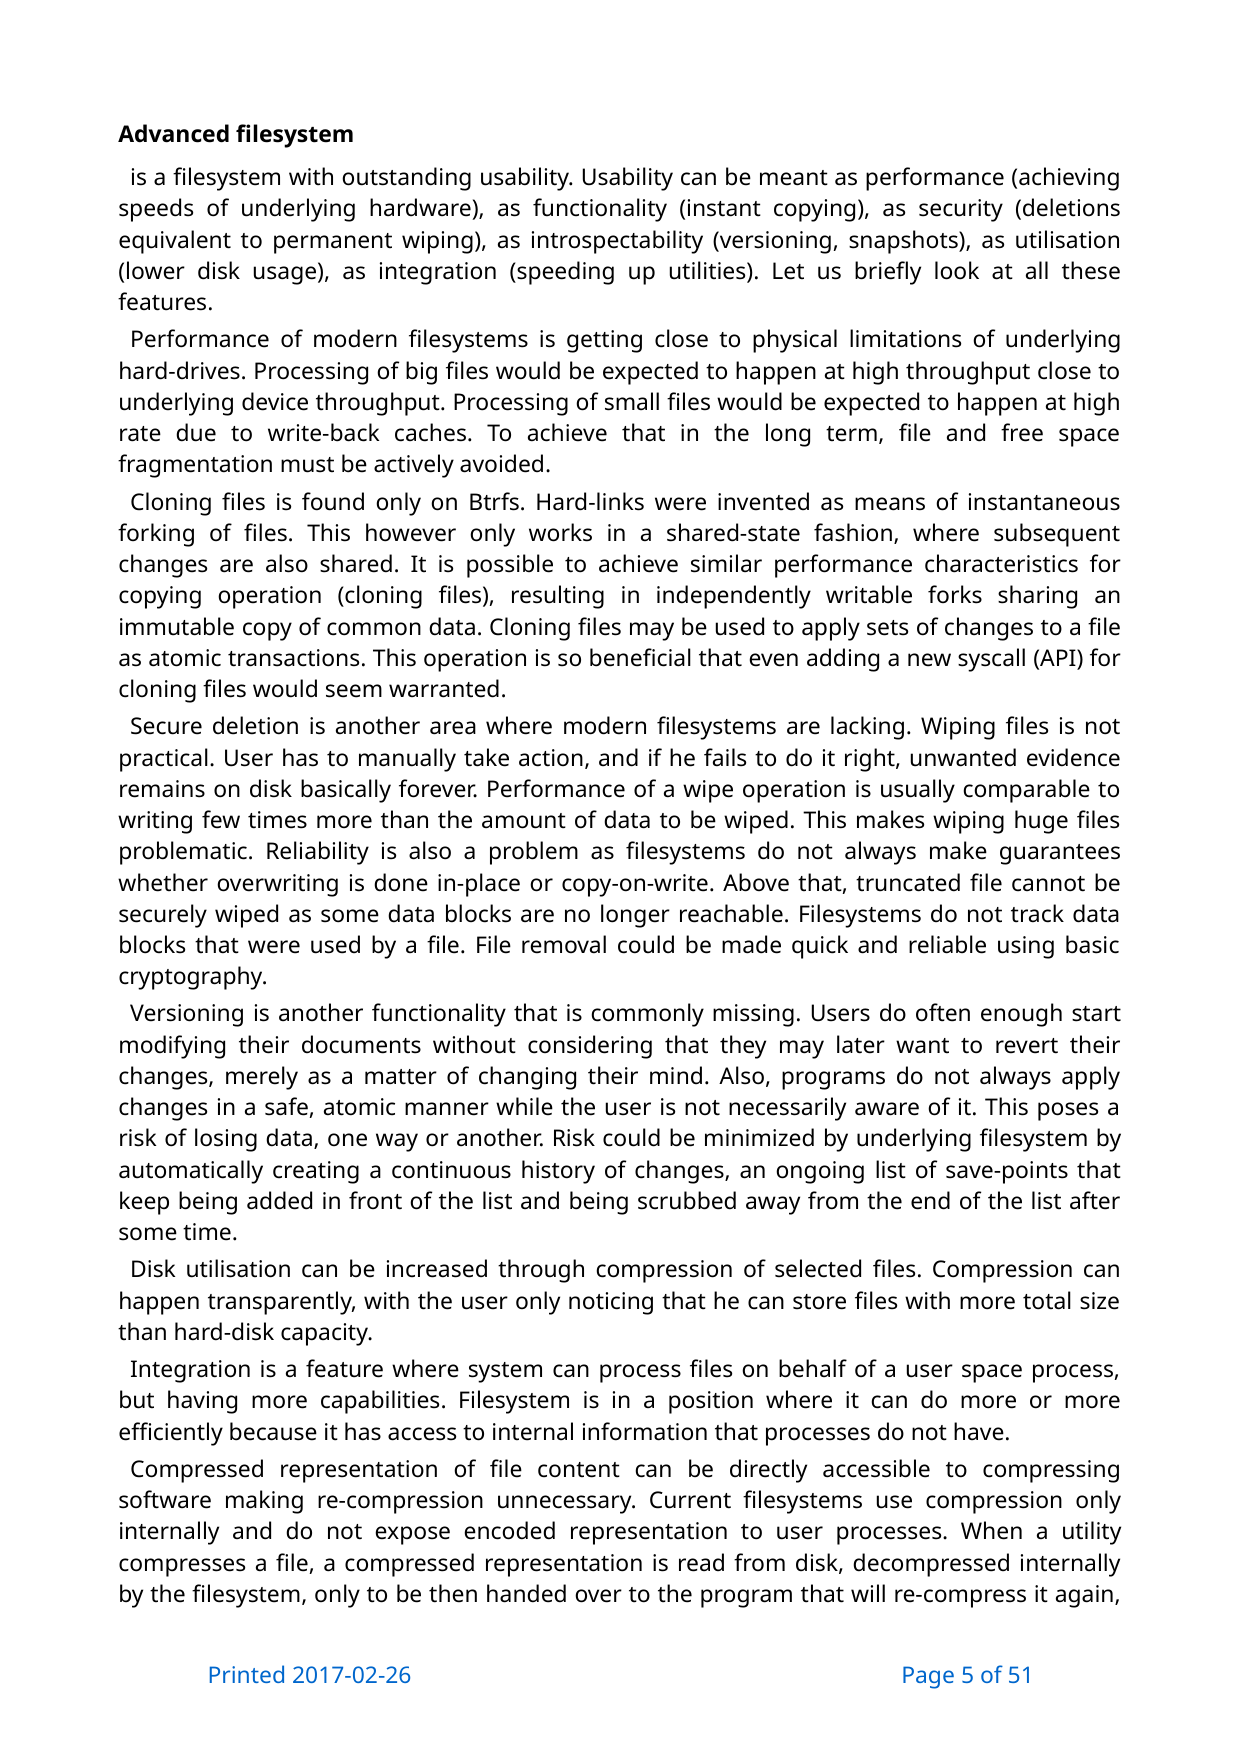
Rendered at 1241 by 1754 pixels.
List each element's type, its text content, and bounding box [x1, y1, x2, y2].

text Performance of modern filesystems is getting close to physical limitations of underlying hard-drives. Processing of big files would be expected to happen at high throughput close to underlying device throughput. Processing of small files would be expected to happen at high rate due to write-back caches. To achieve that in the long term, file and free space fragmentation must be actively avoided. [118, 323, 1122, 479]
text Integration is a feature where system can process files on behalf of a user space process, but having more capabilities. Filesystem is in a position where it can do more or more efficiently because it has access to internal information that processes do not have. [118, 1353, 1122, 1447]
text Cloning files is found only on Btrfs. Hard-links were invented as means of instantaneous forking of files. This however only works in a shared-state fashion, where subsequent changes are also shared. It is possible to achieve similar performance characteristics for copying operation (cloning files), resulting in independently writable forks sharing an immutable copy of common data. Cloning files may be used to apply sets of changes to a file as atomic transactions. This operation is so beneficial that even adding a new syscall (API) for cloning files would seem warranted. [118, 486, 1122, 704]
text Versioning is another functionality that is commonly missing. Users do often enough start modifying their documents without considering that they may later want to revert their changes, merely as a matter of changing their mind. Also, programs do not always apply changes in a safe, atomic manner while the user is not necessarily aware of it. This poses a risk of losing data, one way or another. Risk could be minimized by underlying filesystem by automatically creating a continuous history of changes, an ongoing list of save-points that keep being added in front of the list and being scrubbed away from the end of the list after some time. [118, 997, 1122, 1247]
text Secure deletion is another area where modern filesystems are lacking. Wiping files is not practical. User has to manually take action, and if he fails to do it right, unwanted evidence remains on disk basically forever. Performance of a wipe operation is usually comparable to writing few times more than the amount of data to be wiped. This makes wiping huge files problematic. Reliability is also a problem as filesystems do not always make guarantees whether overwriting is done in-place or copy-on-write. Above that, truncated file cannot be securely wiped as some data blocks are no longer reachable. Filesystems do not track data blocks that were used by a file. File removal could be made quick and reliable using basic cryptography. [118, 710, 1122, 991]
text is a filesystem with outstanding usability. Usability can be meant as performance (achieving speeds of underlying hardware), as functionality (instant copying), as security (deletions equivalent to permanent wiping), as introspectability (versioning, snapshots), as utilisation (lower disk usage), as integration (speeding up utilities). Let us briefly look at all these features. [118, 161, 1122, 317]
text Compressed representation of file content can be directly accessible to compressing software making re-compression unnecessary. Current filesystems use compression only internally and do not expose encoded representation to user processes. When a utility compresses a file, a compressed representation is read from disk, decompressed internally by the filesystem, only to be then handed over to the program that will re-compress it again, [118, 1453, 1122, 1609]
subtitle Advanced filesystem [118, 118, 1122, 149]
text Disk utilisation can be increased through compression of selected files. Compression can happen transparently, with the user only noticing that he can store files with more total size than hard-disk capacity. [118, 1253, 1122, 1347]
